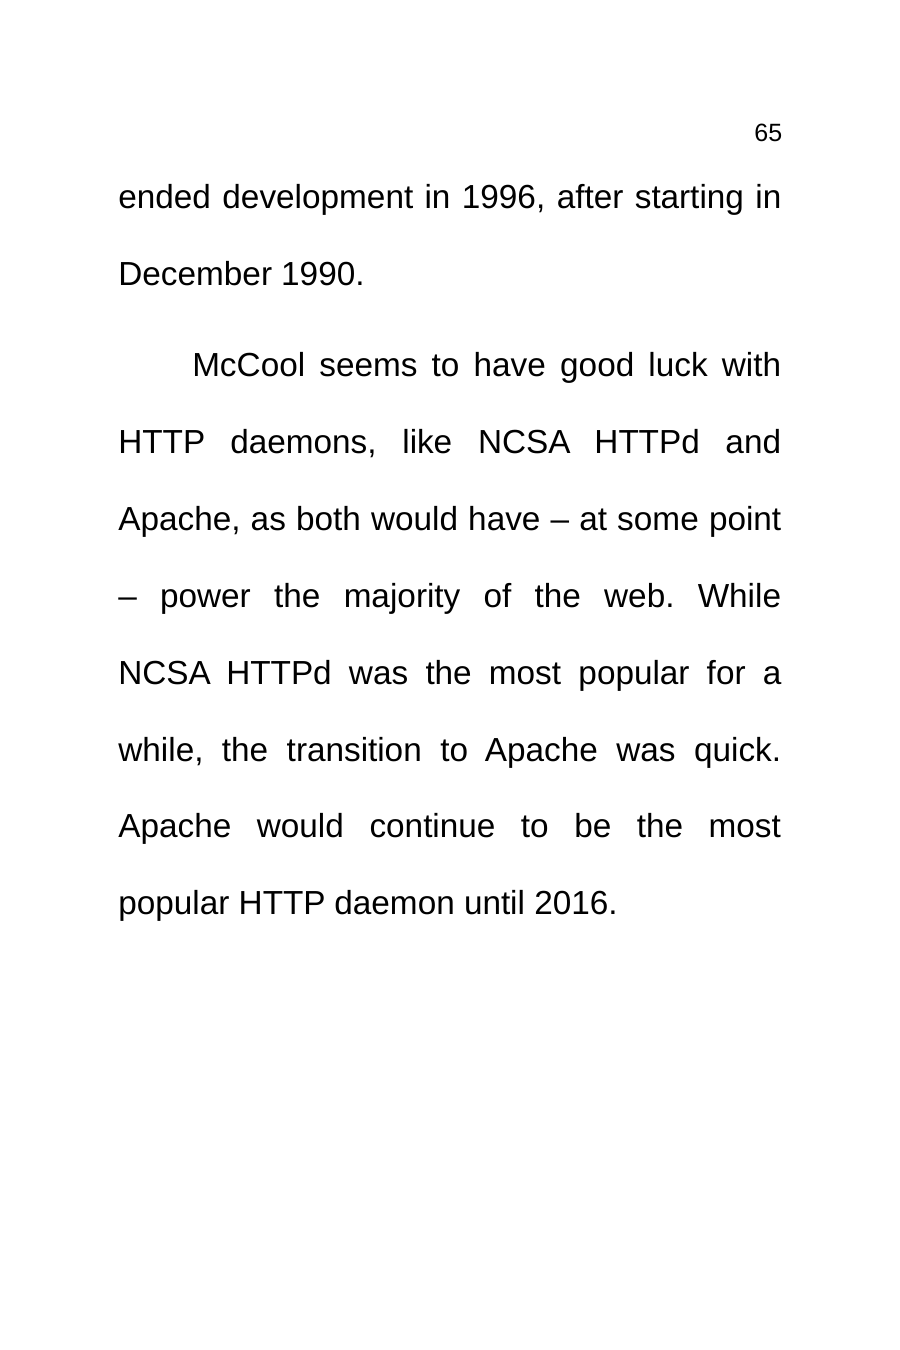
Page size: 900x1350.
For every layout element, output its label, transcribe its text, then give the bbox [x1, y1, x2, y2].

text ended development in 1996, after starting in December 1990. [118, 177, 782, 292]
text McCool seems to have good luck with HTTP daemons, like NCSA HTTPd and Apache, as both would have – at some point – power the majority of the web. While NCSA HTTPd was the most popular for a while, the transition to Apache was quick. Apache would continue to be the most popular HTTP daemon until 2016. [118, 345, 782, 922]
